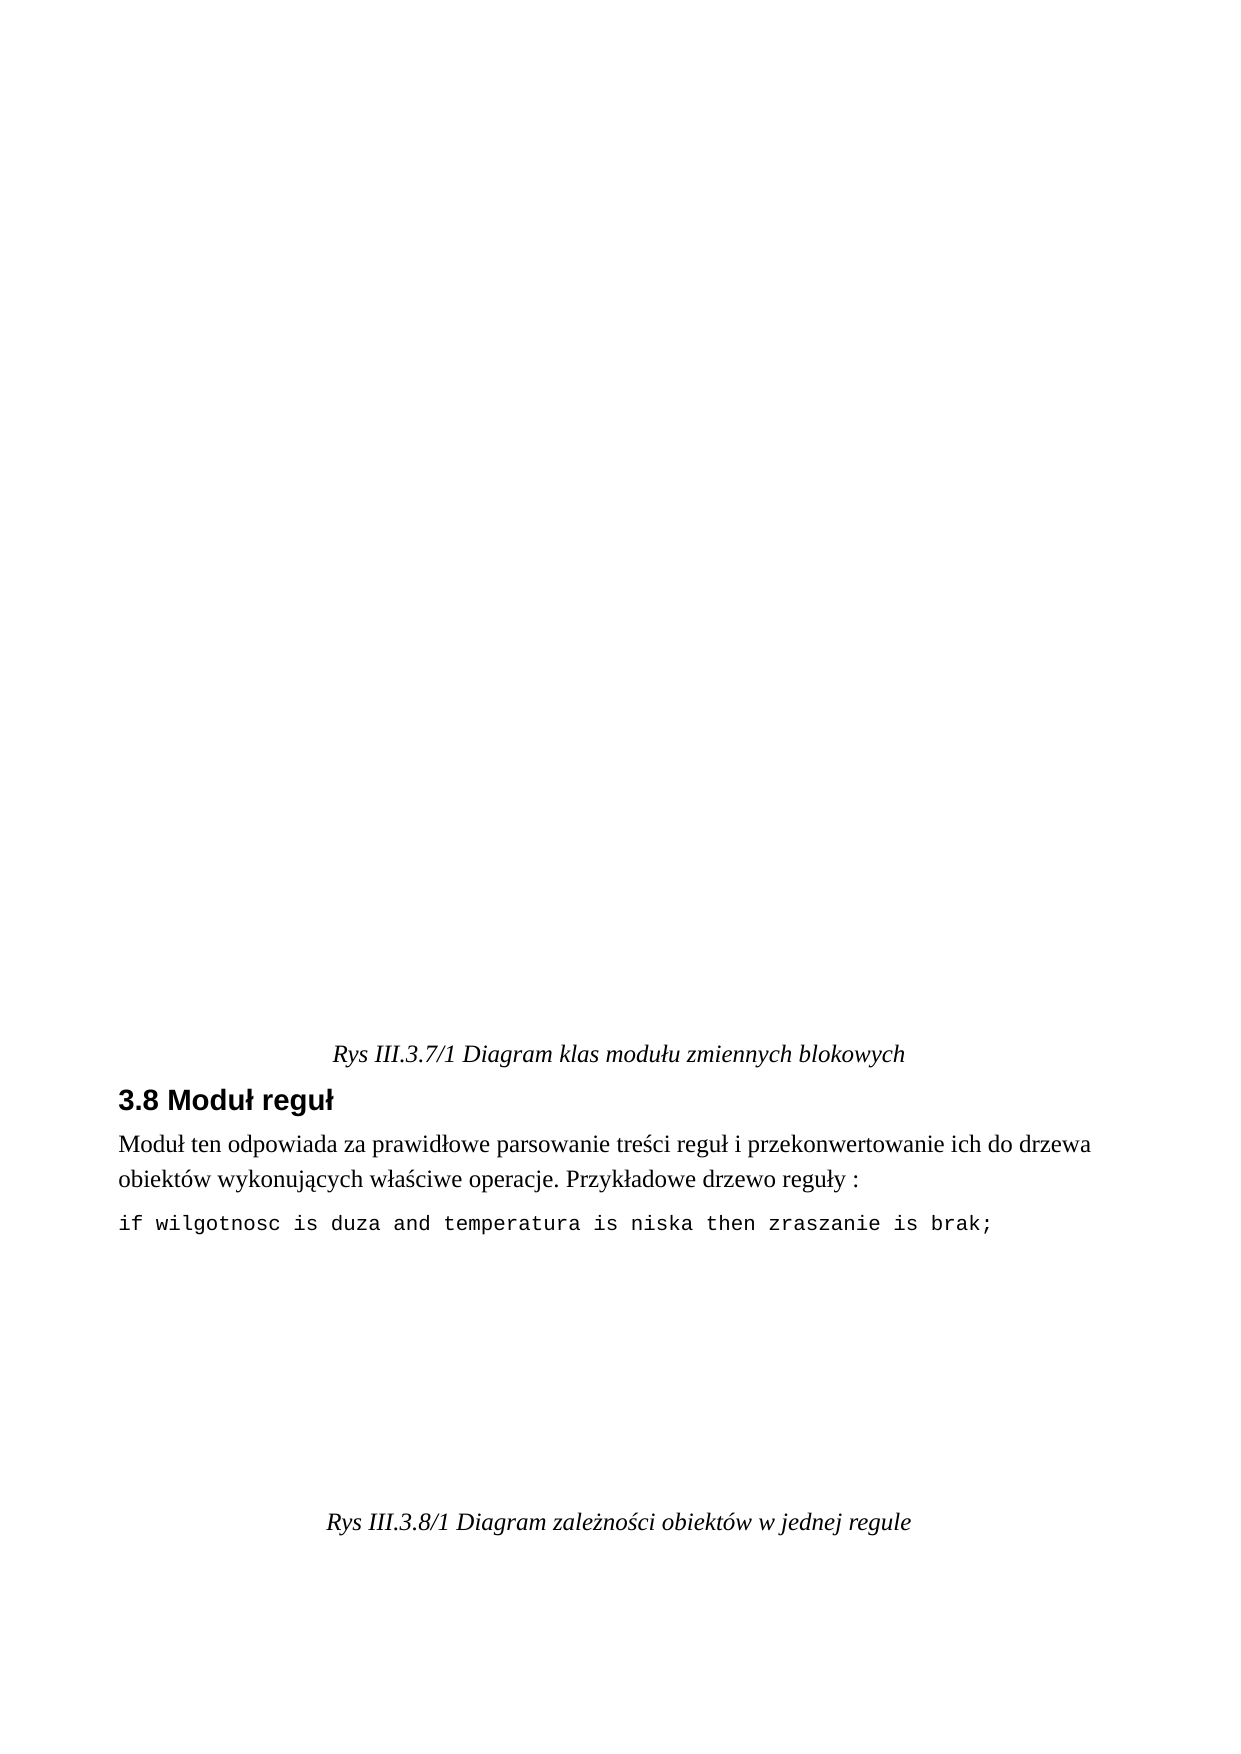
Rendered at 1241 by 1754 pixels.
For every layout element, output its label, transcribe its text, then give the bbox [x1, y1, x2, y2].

text Rys III.3.8/1 Diagram zależności obiektów w jednej regule [118, 1256, 1122, 1536]
text Rys III.3.7/1 Diagram klas modułu zmiennych blokowych [118, 131, 1122, 1068]
text Moduł ten odpowiada za prawidłowe parsowanie treści reguł i przekonwertowanie ich do drzewa obiektów wykonujących właściwe operacje. Przykładowe drzewo reguły : [118, 1129, 1122, 1192]
text if wilgotnosc is duza and temperatura is niska then zraszanie is brak; [118, 1213, 1122, 1236]
subtitle 3.8 Moduł reguł [118, 1083, 1122, 1117]
